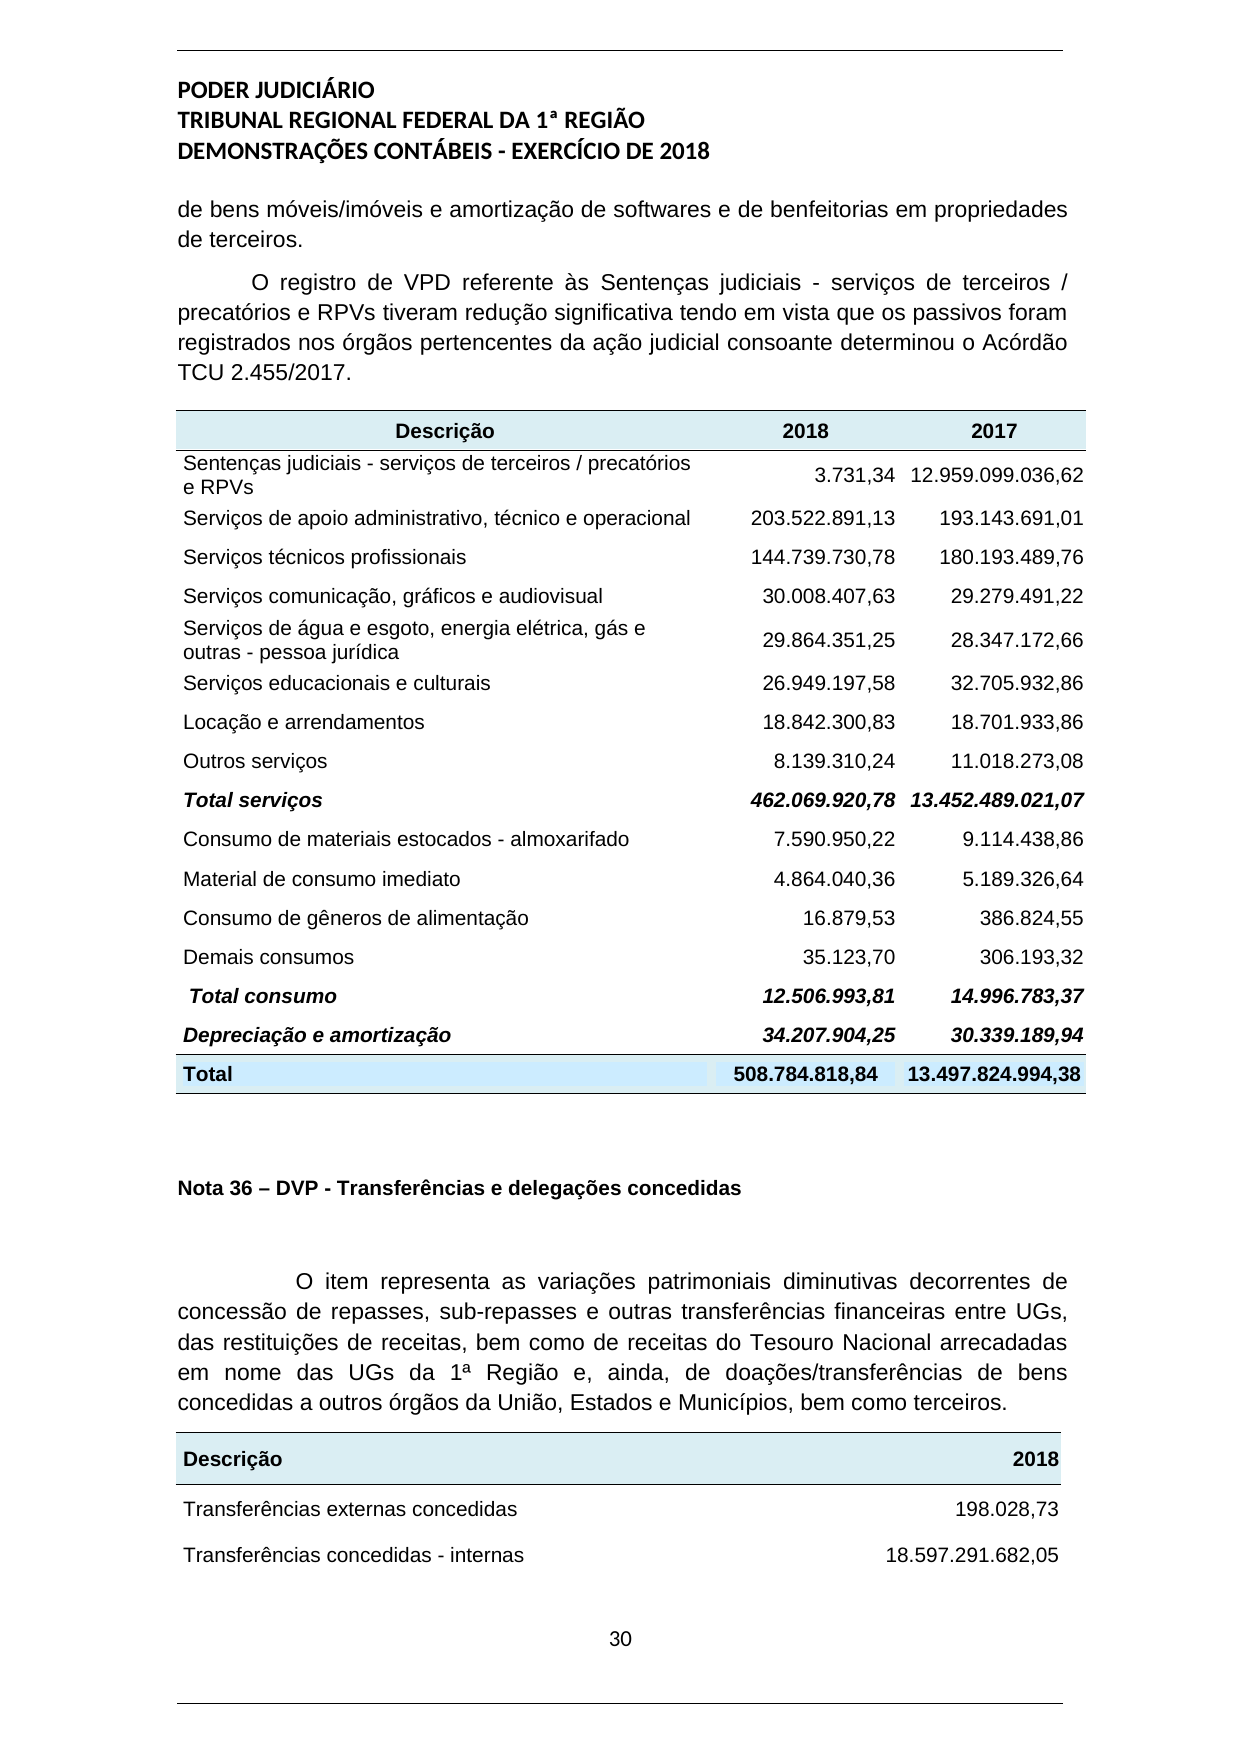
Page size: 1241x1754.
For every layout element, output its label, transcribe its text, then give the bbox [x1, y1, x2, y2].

table_header Descrição [176, 1433, 842, 1484]
table_header 2018 [709, 411, 897, 449]
table_cell 306.193,32 [897, 937, 1086, 976]
table_cell Locação e arrendamentos [176, 703, 709, 742]
table_header Descrição [176, 411, 709, 449]
table_cell 11.018.273,08 [897, 742, 1086, 781]
table_cell Demais consumos [176, 937, 709, 976]
table_cell Total serviços [176, 781, 709, 820]
table_cell 26.949.197,58 [709, 664, 897, 703]
table_cell Material de consumo imediato [176, 859, 709, 898]
table_cell Transferências concedidas - internas [176, 1531, 842, 1579]
table_cell 5.189.326,64 [897, 859, 1086, 898]
table_cell 386.824,55 [897, 898, 1086, 937]
list de bens móveis/imóveis e amortização de softwares e de benfeitorias em propriedades de terceiros. [177, 196, 1068, 252]
table_cell 144.739.730,78 [709, 538, 897, 577]
table_cell 7.590.950,22 [709, 820, 897, 859]
table_cell 14.996.783,37 [897, 976, 1086, 1015]
table_cell 12.959.099.036,62 [897, 451, 1086, 498]
table_header 2017 [897, 411, 1086, 449]
text O registro de VPD referente às Sentenças judiciais - serviços de terceiros / precatórios e RPVs tiveram redução significativa tendo em vista que os passivos foram registrados nos órgãos pertencentes da ação judicial consoante determinou o Acórdão TCU 2.455/2017. [177, 269, 1068, 386]
list O item representa as variações patrimoniais diminutivas decorrentes de concessão de repasses, sub-repasses e outras transferências financeiras entre UGs, das restituições de receitas, bem como de receitas do Tesouro Nacional arrecadadas em nome das UGs da 1ª Região e, ainda, de doações/transferências de bens concedidas a outros órgãos da União, Estados e Municípios, bem como terceiros. [177, 1268, 1068, 1415]
table_cell Transferências externas concedidas [176, 1485, 842, 1531]
table_cell 13.497.824.994,38 [897, 1055, 1086, 1093]
table_cell Serviços educacionais e culturais [176, 664, 709, 703]
table_cell Consumo de materiais estocados - almoxarifado [176, 820, 709, 859]
table_cell 4.864.040,36 [709, 859, 897, 898]
table_cell 13.452.489.021,07 [897, 781, 1086, 820]
table_header 2018 [842, 1433, 1061, 1484]
table_cell 12.506.993,81 [709, 976, 897, 1015]
table_cell Serviços de água e esgoto, energia elétrica, gás e outras - pessoa jurídica [176, 616, 709, 663]
table_cell 198.028,73 [842, 1485, 1061, 1531]
table_cell 30.339.189,94 [897, 1015, 1086, 1054]
table_cell 18.701.933,86 [897, 703, 1086, 742]
table_cell 203.522.891,13 [709, 499, 897, 537]
table_cell 34.207.904,25 [709, 1015, 897, 1054]
table_cell Serviços técnicos profissionais [176, 538, 709, 577]
table_cell 193.143.691,01 [897, 499, 1086, 537]
subtitle Nota 36 – DVP - Transferências e delegações concedidas [177, 1173, 1077, 1202]
table_cell 18.597.291.682,05 [842, 1531, 1061, 1579]
table_cell 28.347.172,66 [897, 616, 1086, 663]
table_cell 8.139.310,24 [709, 742, 897, 781]
table_cell 9.114.438,86 [897, 820, 1086, 859]
table_cell 16.879,53 [709, 898, 897, 937]
table_cell Sentenças judiciais - serviços de terceiros / precatórios e RPVs [176, 451, 709, 498]
table_cell 3.731,34 [709, 451, 897, 498]
table_cell Depreciação e amortização [176, 1015, 709, 1054]
table_cell 29.279.491,22 [897, 577, 1086, 616]
table_cell 35.123,70 [709, 937, 897, 976]
table_cell Consumo de gêneros de alimentação [176, 898, 709, 937]
table_cell 32.705.932,86 [897, 664, 1086, 703]
table_cell 30.008.407,63 [709, 577, 897, 616]
table_cell Serviços comunicação, gráficos e audiovisual [176, 577, 709, 616]
table_cell 508.784.818,84 [709, 1055, 897, 1093]
table_cell 180.193.489,76 [897, 538, 1086, 577]
table_cell Total consumo [176, 976, 709, 1015]
table_cell 18.842.300,83 [709, 703, 897, 742]
table_cell 29.864.351,25 [709, 616, 897, 663]
table_cell Serviços de apoio administrativo, técnico e operacional [176, 499, 709, 537]
table_cell Total [176, 1055, 709, 1093]
table_cell Outros serviços [176, 742, 709, 781]
table_cell 462.069.920,78 [709, 781, 897, 820]
